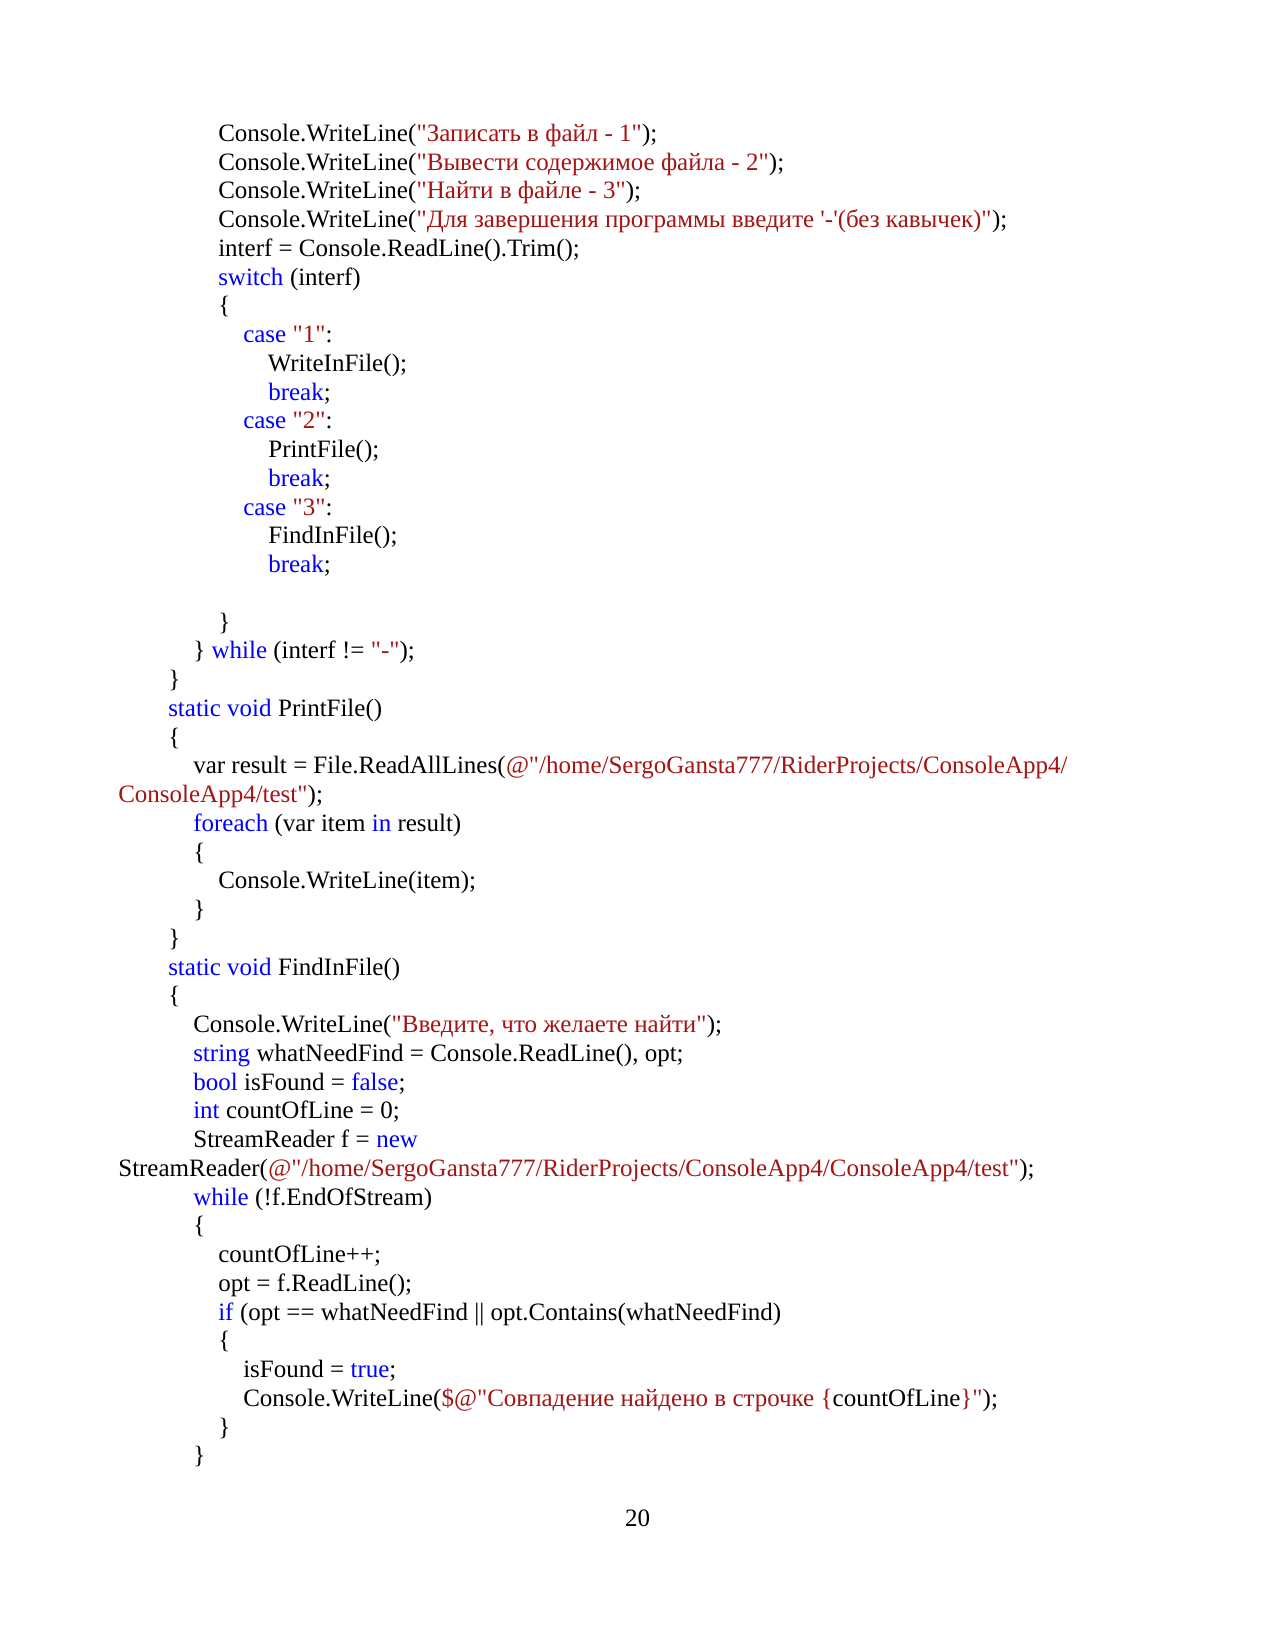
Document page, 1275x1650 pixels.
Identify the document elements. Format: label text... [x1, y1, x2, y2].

text Console.WriteLine("Записать в файл - 1"); Console.WriteLine("Вывести содержимое файла - 2"); Console.WriteLine("Найти в файле - 3"); Console.WriteLine("Для завершения программы введите '-'(без кавычек)"); interf = Console.ReadLine().Trim(); switch (interf) { case "1": WriteInFile(); break; case "2": PrintFile(); break; case "3": FindInFile(); break; } } while (interf != "-"); } static void PrintFile() { var result = File.ReadAllLines(@"/home/SergoGansta777/RiderProjects/ConsoleApp4/ConsoleApp4/test"); foreach (var item in result) { Console.WriteLine(item); } } static void FindInFile() { Console.WriteLine("Введите, что желаете найти"); string whatNeedFind = Console.ReadLine(), opt; bool isFound = false; int countOfLine = 0; StreamReader f = new StreamReader(@"/home/SergoGansta777/RiderProjects/ConsoleApp4/ConsoleApp4/test"); while (!f.EndOfStream) { countOfLine++; opt = f.ReadLine(); if (opt == whatNeedFind || opt.Contains(whatNeedFind) { isFound = true; Console.WriteLine($@"Совпадение найдено в строчке {countOfLine}"); } } [118, 118, 1157, 1469]
